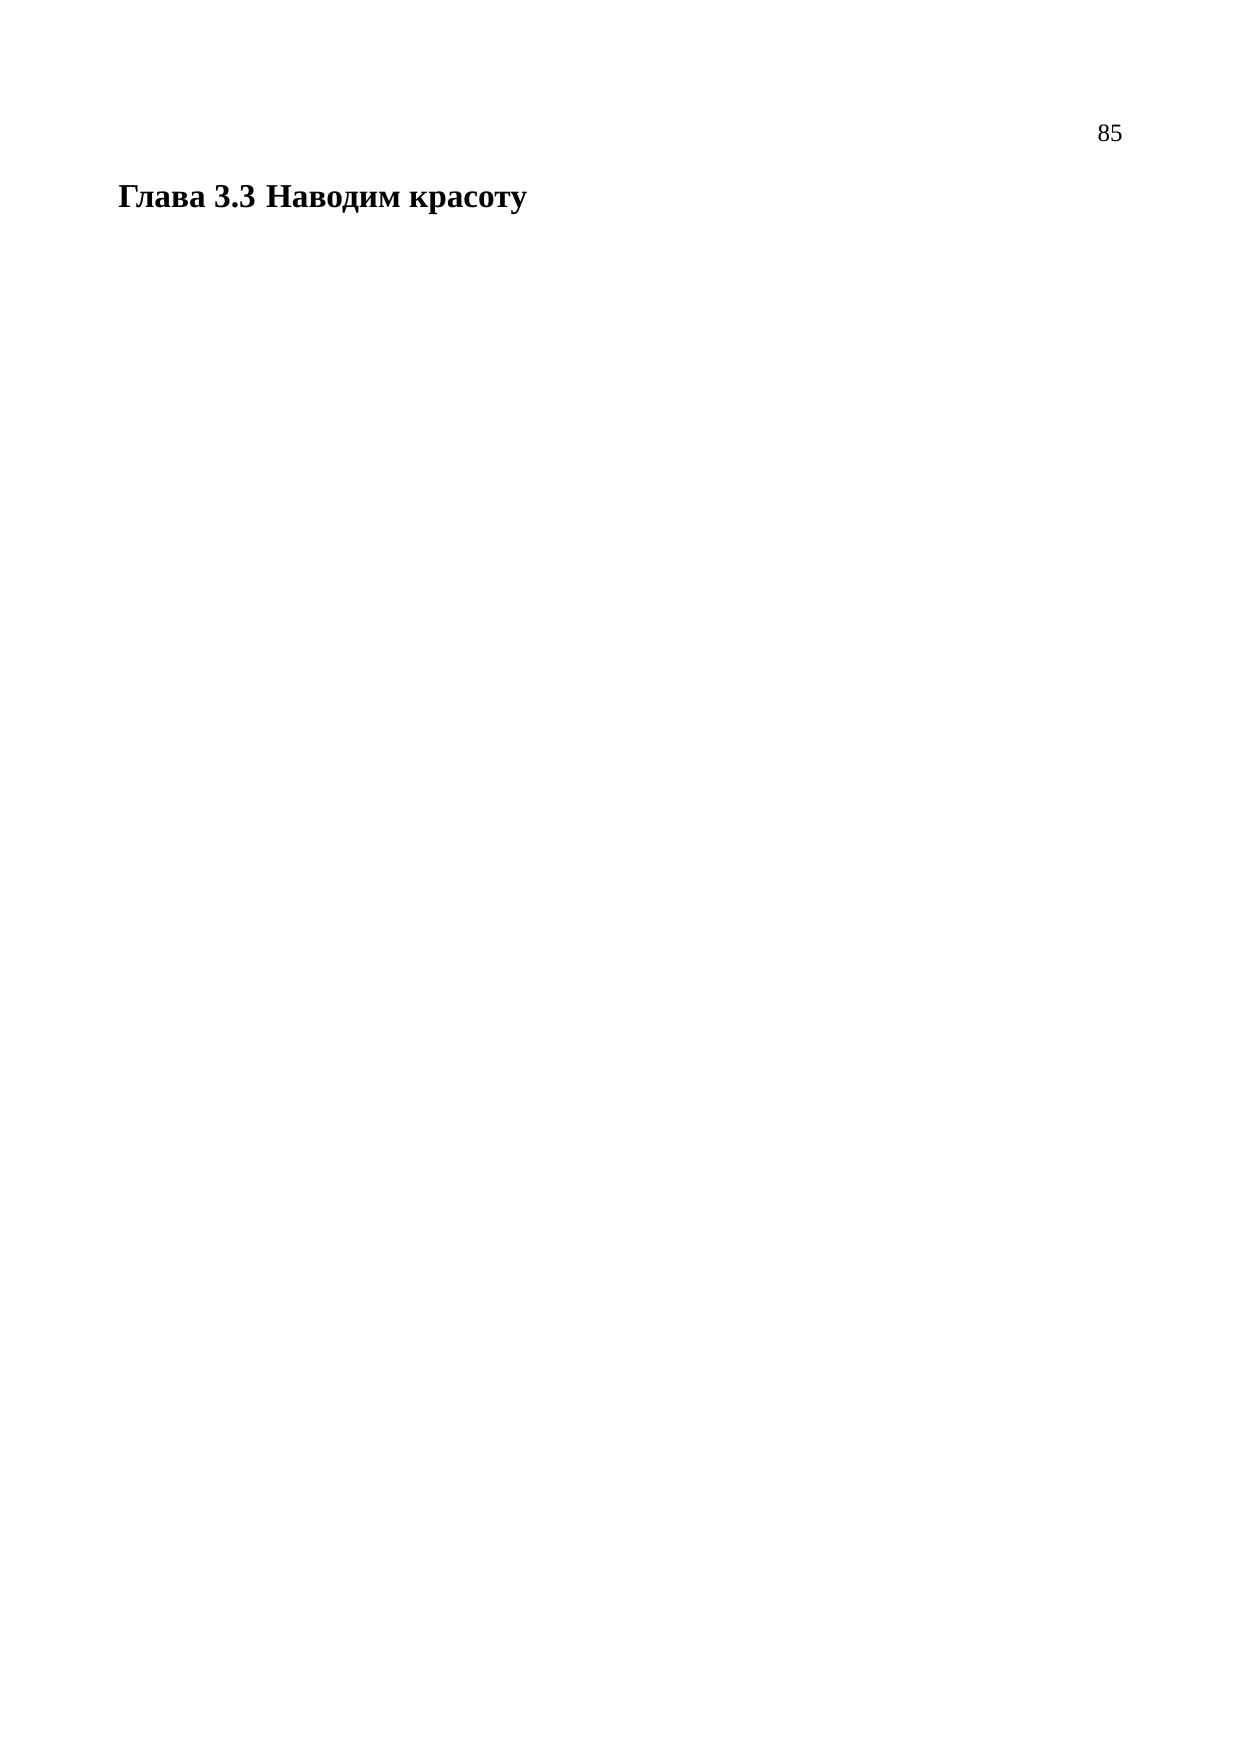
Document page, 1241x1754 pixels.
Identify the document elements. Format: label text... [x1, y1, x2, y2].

subtitle Наводим красоту [118, 176, 1122, 215]
